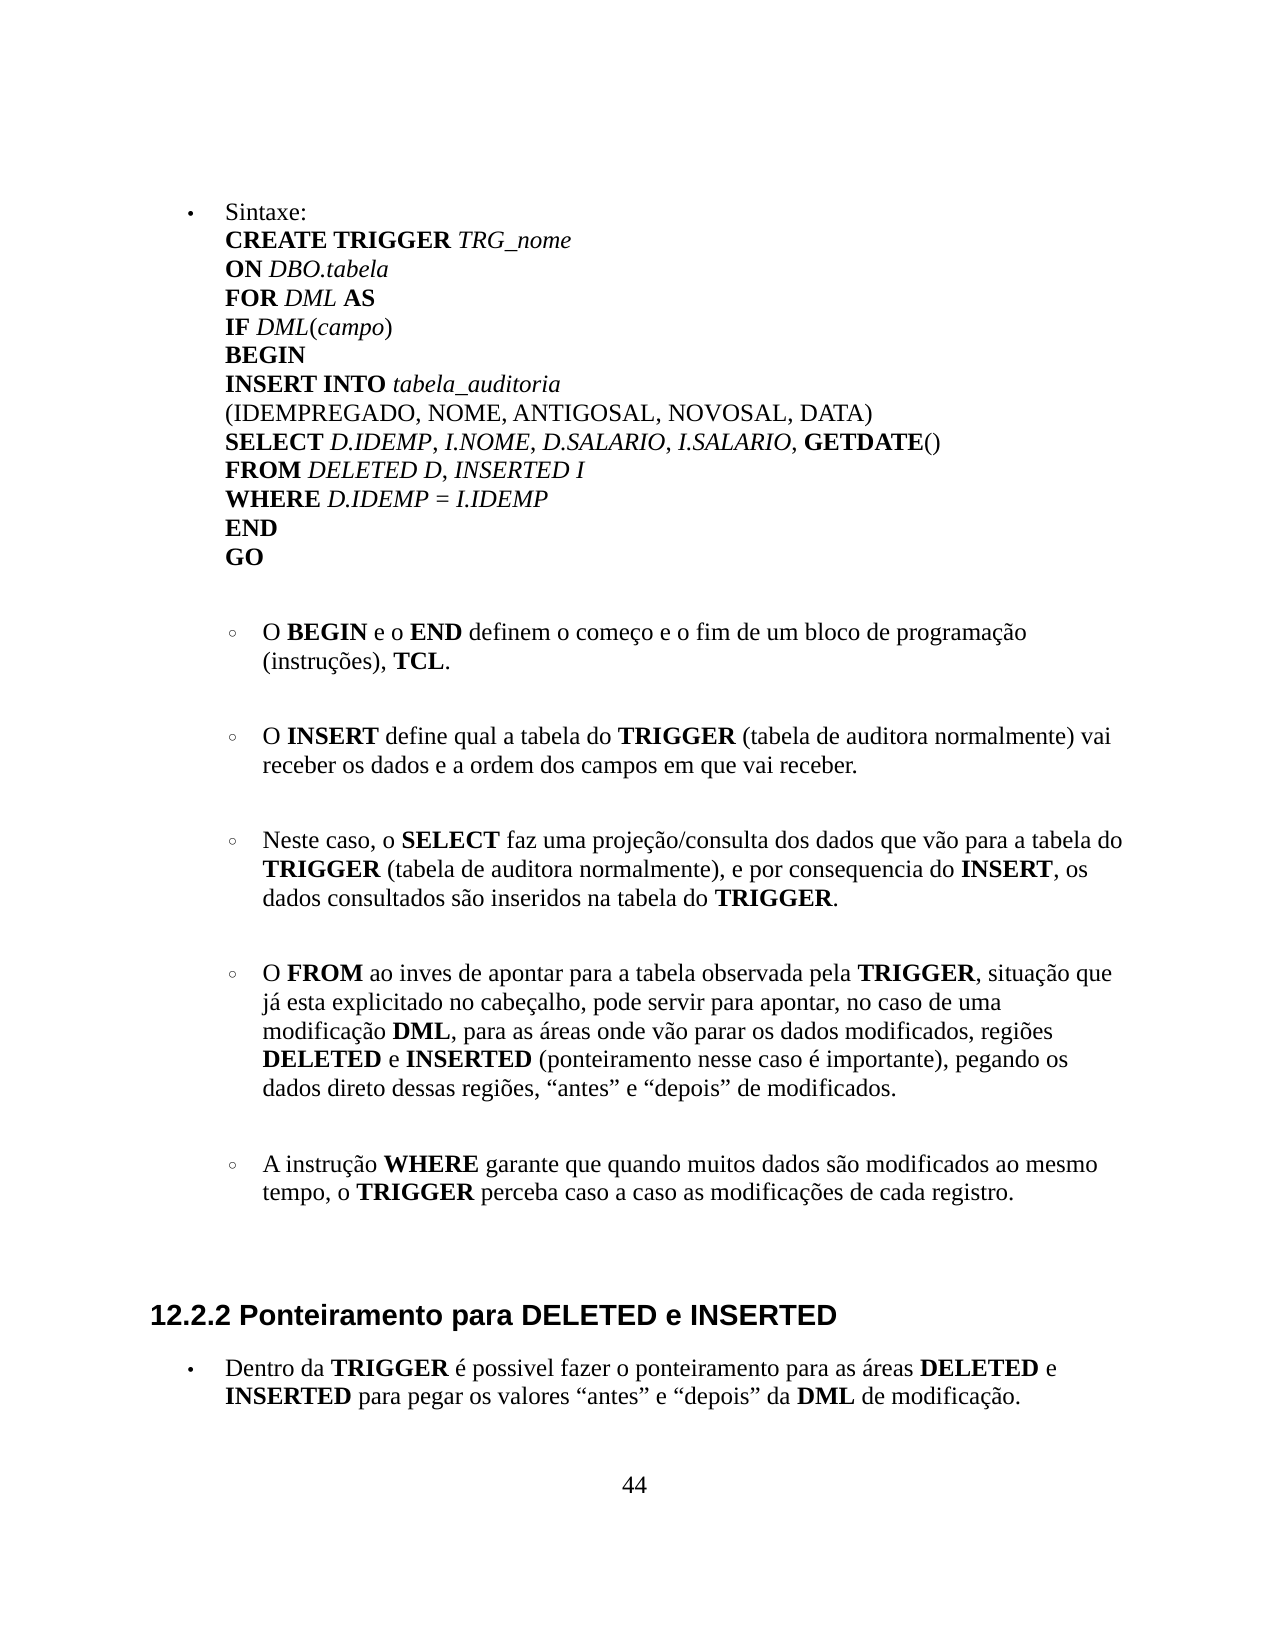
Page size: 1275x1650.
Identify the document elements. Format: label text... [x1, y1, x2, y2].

list O BEGIN e o END definem o começo e o fim de um bloco de programação (instruções), TCL. [225, 617, 1125, 703]
list O FROM ao inves de apontar para a tabela observada pela TRIGGER, situação que já esta explicitado no cabeçalho, pode servir para apontar, no caso de uma modificação DML, para as áreas onde vão parar os dados modificados, regiões DELETED e INSERTED (ponteiramento nesse caso é importante), pegando os dados direto dessas regiões, “antes” e “depois” de modificados. [225, 958, 1125, 1131]
subtitle 12.2.2 Ponteiramento para DELETED e INSERTED [150, 1298, 1125, 1331]
list Neste caso, o SELECT faz uma projeção/consulta dos dados que vão para a tabela do TRIGGER (tabela de auditora normalmente), e por consequencia do INSERT, os dados consultados são inseridos na tabela do TRIGGER. [225, 825, 1125, 940]
list A instrução WHERE garante que quando muitos dados são modificados ao mesmo tempo, o TRIGGER perceba caso a caso as modificações de cada registro. [225, 1149, 1125, 1235]
list Sintaxe: CREATE TRIGGER TRG_nome ON DBO.tabela FOR DML AS IF DML(campo) BEGIN INSERT INTO tabela_auditoria (IDEMPREGADO, NOME, ANTIGOSAL, NOVOSAL, DATA) SELECT D.IDEMP, I.NOME, D.SALARIO, I.SALARIO, GETDATE() FROM DELETED D, INSERTED I WHERE D.IDEMP = I.IDEMP END GO [187, 197, 1125, 599]
list Dentro da TRIGGER é possivel fazer o ponteiramento para as áreas DELETED e INSERTED para pegar os valores “antes” e “depois” da DML de modificação. [187, 1353, 1125, 1439]
list [187, 150, 1125, 179]
list O INSERT define qual a tabela do TRIGGER (tabela de auditora normalmente) vai receber os dados e a ordem dos campos em que vai receber. [225, 721, 1125, 807]
